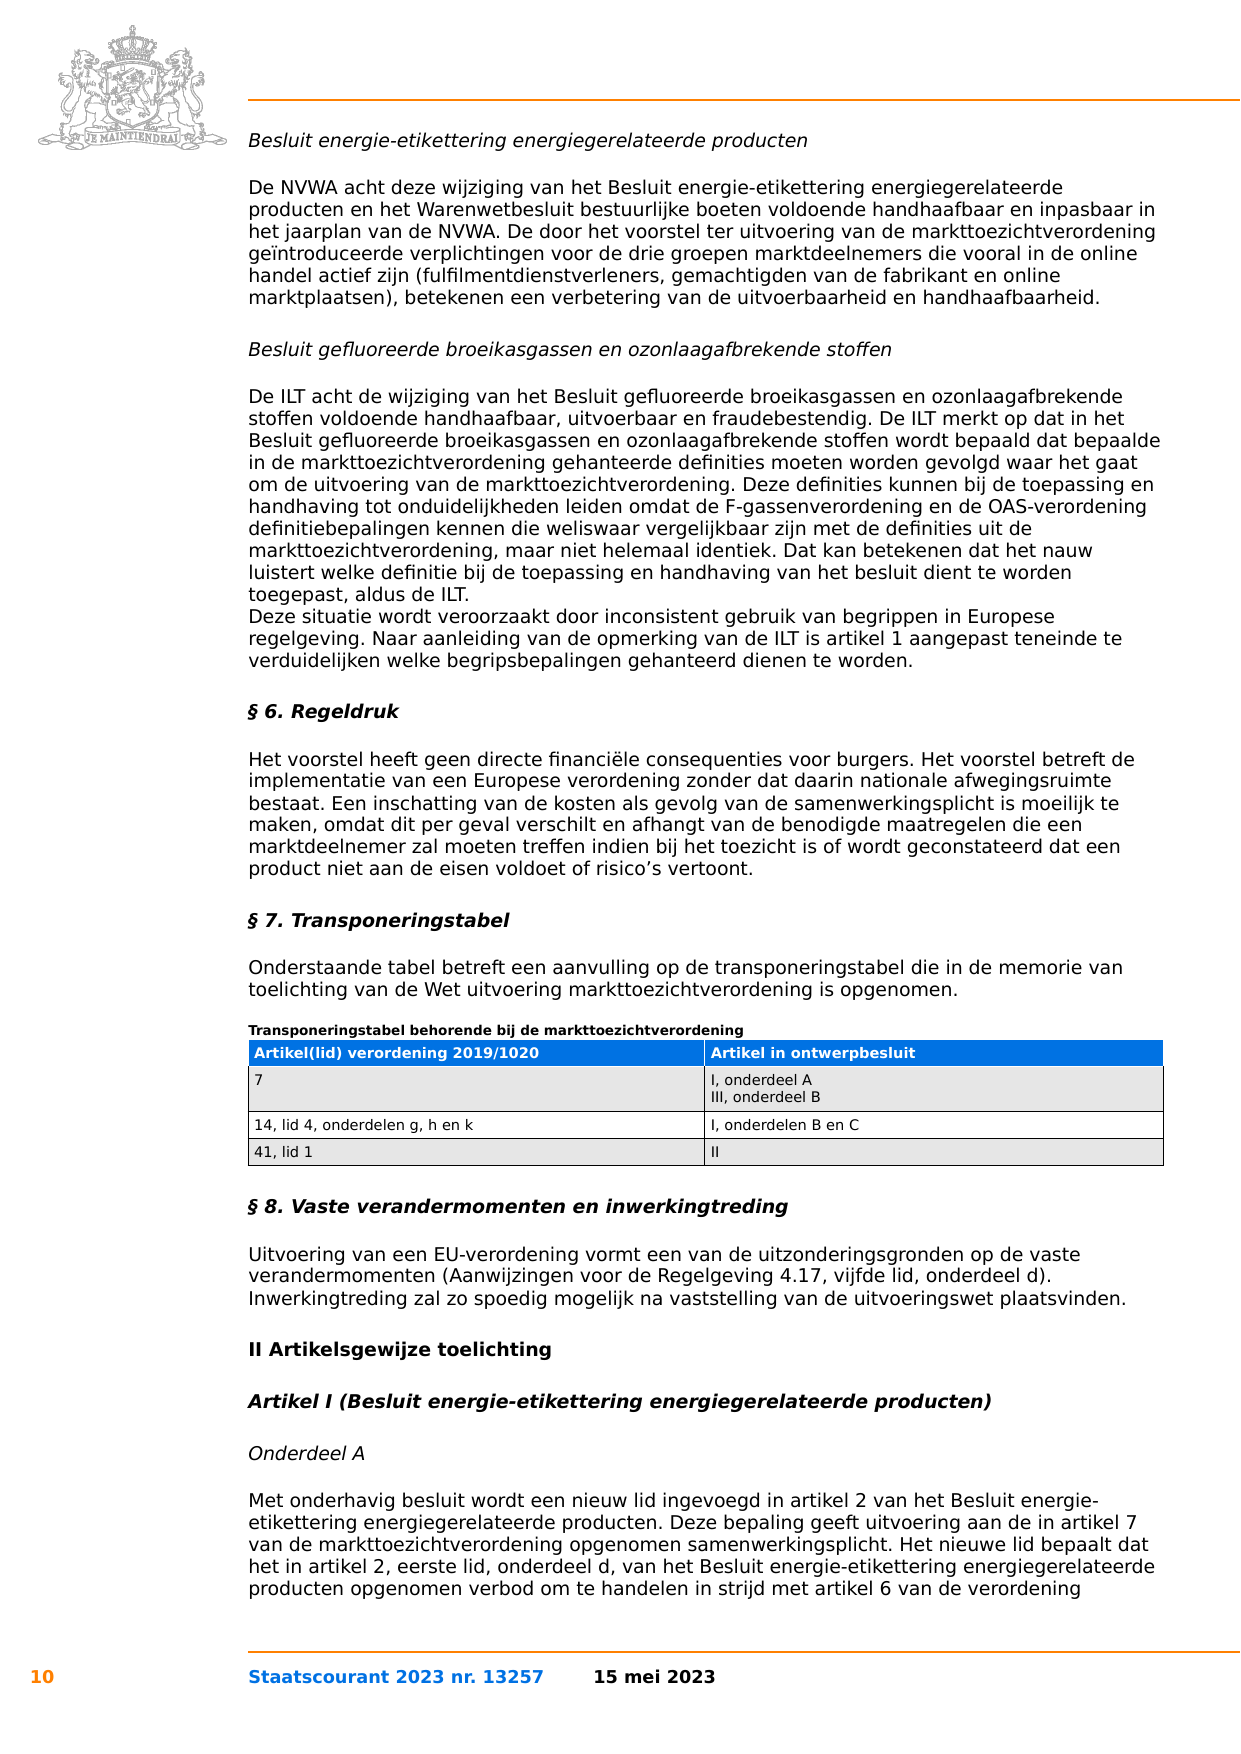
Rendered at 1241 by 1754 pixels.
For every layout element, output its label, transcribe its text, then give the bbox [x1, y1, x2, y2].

table_cell Artikel(lid) verordening 2019/1020 [249, 1040, 704, 1066]
subtitle Onderdeel A [248, 1443, 1163, 1465]
subtitle Besluit gefluoreerde broeikasgassen en ozonlaagafbrekende stoffen [248, 339, 1163, 361]
table_cell 14, lid 4, onderdelen g, h en k [249, 1112, 704, 1138]
picture [38, 25, 227, 150]
text De ILT acht de wijziging van het Besluit gefluoreerde broeikasgassen en ozonlaagafbrekende stoffen voldoende handhaafbaar, uitvoerbaar en fraudebestendig. De ILT merkt op dat in het Besluit gefluoreerde broeikasgassen en ozonlaagafbrekende stoffen wordt bepaald dat bepaalde in de markttoezichtverordening gehanteerde definities moeten worden gevolgd waar het gaat om de uitvoering van de markttoezichtverordening. Deze definities kunnen bij de toepassing en handhaving tot onduidelijkheden leiden omdat de F-gassenverordening en de OAS-verordening definitiebepalingen kennen die weliswaar vergelijkbaar zijn met de definities uit de markttoezichtverordening, maar niet helemaal identiek. Dat kan betekenen dat het nauw luistert welke definitie bij de toepassing en handhaving van het besluit dient te worden toegepast, aldus de ILT. [248, 386, 1163, 606]
table_header Transponeringstabel behorende bij de markttoezichtverordening [248, 1023, 1163, 1039]
table_cell II [705, 1139, 1163, 1165]
text Het voorstel heeft geen directe financiële consequenties voor burgers. Het voorstel betreft de implementatie van een Europese verordening zonder dat daarin nationale afwegingsruimte bestaat. Een inschatting van de kosten als gevolg van de samenwerkingsplicht is moeilijk te maken, omdat dit per geval verschilt en afhangt van de benodigde maatregelen die een marktdeelnemer zal moeten treffen indien bij het toezicht is of wordt geconstateerd dat een product niet aan de eisen voldoet of risico’s vertoont. [248, 748, 1163, 880]
table_cell I, onderdelen B en C [705, 1112, 1163, 1138]
text De NVWA acht deze wijziging van het Besluit energie-etikettering energiegerelateerde producten en het Warenwetbesluit bestuurlijke boeten voldoende handhaafbaar en inpasbaar in het jaarplan van de NVWA. De door het voorstel ter uitvoering van de markttoezichtverordening geïntroduceerde verplichtingen voor de drie groepen marktdeelnemers die vooral in de online handel actief zijn (fulfilmentdienstverleners, gemachtigden van de fabrikant en online marktplaatsen), betekenen een verbetering van de uitvoerbaarheid en handhaafbaarheid. [248, 177, 1163, 309]
table_cell Artikel in ontwerpbesluit [705, 1040, 1163, 1066]
subtitle § 6. Regeldruk [248, 701, 1163, 723]
subtitle § 7. Transponeringstabel [248, 910, 1163, 932]
text Onderstaande tabel betreft een aanvulling op de transponeringstabel die in de memorie van toelichting van de Wet uitvoering markttoezichtverordening is opgenomen. [248, 957, 1163, 1001]
subtitle II Artikelsgewijze toelichting [248, 1339, 1163, 1361]
subtitle Besluit energie-etikettering energiegerelateerde producten [248, 130, 1163, 152]
table_cell I, onderdeel A III, onderdeel B [705, 1067, 1163, 1111]
table_cell 41, lid 1 [249, 1139, 704, 1165]
subtitle § 8. Vaste verandermomenten en inwerkingtreding [248, 1196, 1163, 1218]
text Inwerkingtreding zal zo spoedig mogelijk na vaststelling van de uitvoeringswet plaatsvinden. [248, 1287, 1163, 1309]
subtitle Artikel I (Besluit energie-etikettering energiegerelateerde producten) [248, 1391, 1163, 1413]
text Deze situatie wordt veroorzaakt door inconsistent gebruik van begrippen in Europese regelgeving. Naar aanleiding van de opmerking van de ILT is artikel 1 aangepast teneinde te verduidelijken welke begripsbepalingen gehanteerd dienen te worden. [248, 606, 1163, 671]
text Met onderhavig besluit wordt een nieuw lid ingevoegd in artikel 2 van het Besluit energie-etikettering energiegerelateerde producten. Deze bepaling geeft uitvoering aan de in artikel 7 van de markttoezichtverordening opgenomen samenwerkingsplicht. Het nieuwe lid bepaalt dat het in artikel 2, eerste lid, onderdeel d, van het Besluit energie-etikettering energiegerelateerde producten opgenomen verbod om te handelen in strijd met artikel 6 van de verordening [248, 1490, 1163, 1600]
text Uitvoering van een EU-verordening vormt een van de uitzonderingsgronden op de vaste verandermomenten (Aanwijzingen voor de Regelgeving 4.17, vijfde lid, onderdeel d). [248, 1243, 1163, 1287]
table_cell 7 [249, 1067, 704, 1111]
